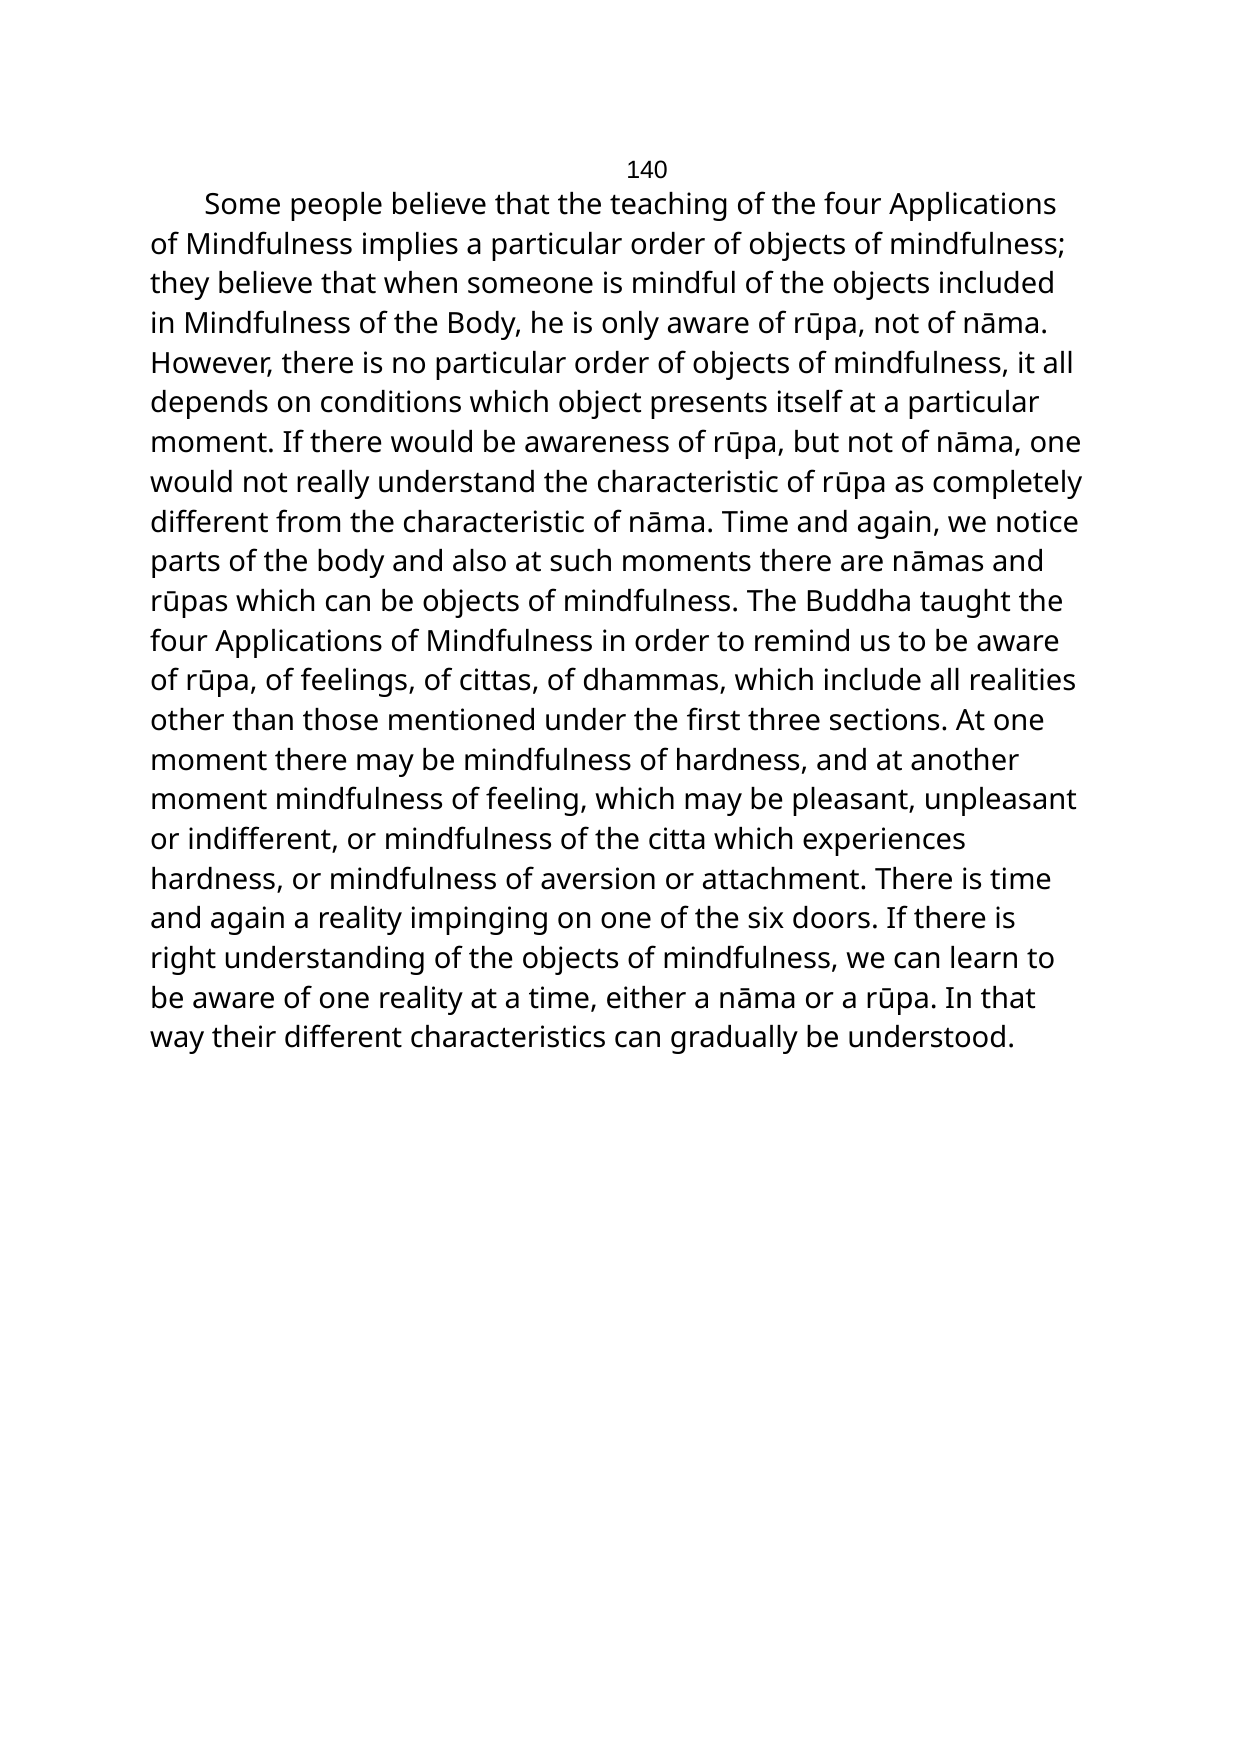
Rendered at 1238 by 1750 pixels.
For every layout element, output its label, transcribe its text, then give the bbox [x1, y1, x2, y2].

text Some people believe that the teaching of the four Applications of Mindfulness implies a particular order of objects of mindfulness; they believe that when someone is mindful of the objects included in Mindfulness of the Body, he is only aware of rūpa, not of nāma. However, there is no particular order of objects of mindfulness, it all depends on conditions which object presents itself at a particular moment. If there would be awareness of rūpa, but not of nāma, one would not really understand the characteristic of rūpa as completely different from the characteristic of nāma. Time and again, we notice parts of the body and also at such moments there are nāmas and rūpas which can be objects of mindfulness. The Buddha taught the four Applications of Mindfulness in order to remind us to be aware of rūpa, of feelings, of cittas, of dhammas, which include all realities other than those mentioned under the first three sections. At one moment there may be mindfulness of hardness, and at another moment mindfulness of feeling, which may be pleasant, unpleasant or indifferent, or mindfulness of the citta which experiences hardness, or mindfulness of aversion or attachment. There is time and again a reality impinging on one of the six doors. If there is right understanding of the objects of mindfulness, we can learn to be aware of one reality at a time, either a nāma or a rūpa. In that way their different characteristics can gradually be understood. [150, 183, 1087, 1056]
